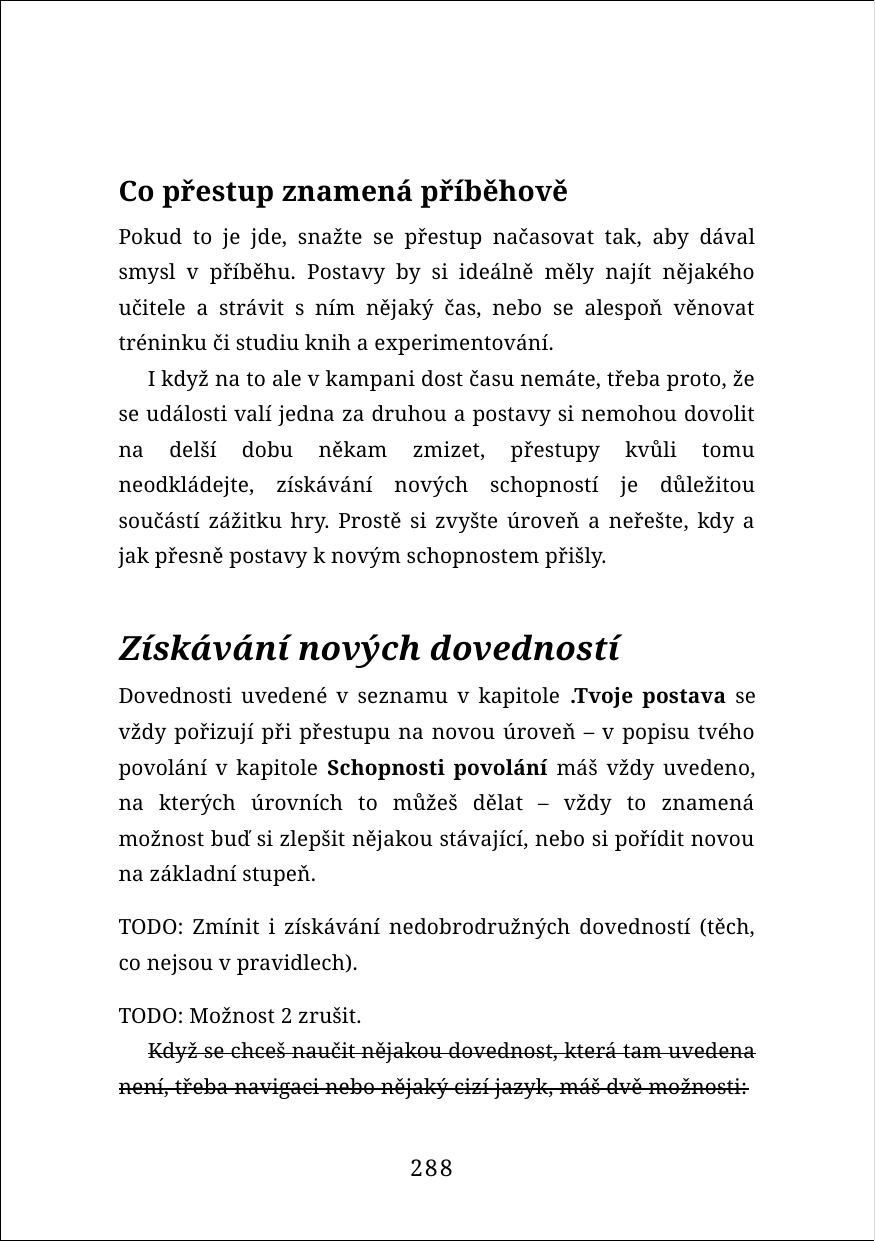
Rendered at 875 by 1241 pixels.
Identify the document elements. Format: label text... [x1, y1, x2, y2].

subtitle Co přestup znamená příběhově [118, 172, 756, 210]
text TODO: Možnost 2 zrušit. Když se chceš naučit nějakou dovednost, která tam uvedena není, třeba navigaci nebo nějaký cizí jazyk, máš dvě možnosti: [118, 1001, 756, 1101]
subtitle Získávání nových dovedností [118, 624, 756, 670]
text Dovednosti uvedené v seznamu v kapitole .Tvoje postava se vždy pořizují při přestupu na novou úroveň – v popisu tvého povolání v kapitole Schopnosti povolání máš vždy uvedeno, na kterých úrovních to můžeš dělat – vždy to znamená možnost buď si zlepšit nějakou stávající, nebo si pořídit novou na základní stupeň. [118, 682, 756, 888]
text Pokud to je jde, snažte se přestup načasovat tak, aby dával smysl v příběhu. Postavy by si ideálně měly najít nějakého učitele a strávit s ním nějaký čas, nebo se alespoň věnovat tréninku či studiu knih a experimentování. I když na to ale v kampani dost času nemáte, třeba proto, že se události valí jedna za druhou a postavy si nemohou dovolit na delší dobu někam zmizet, přestupy kvůli tomu neodkládejte, získávání nových schopností je důležitou součástí zážitku hry. Prostě si zvyšte úroveň a neřešte, kdy a jak přesně postavy k novým schopnostem přišly. [118, 222, 756, 570]
text TODO: Zmínit i získávání nedobrodružných dovedností (těch, co nejsou v pravidlech). [118, 912, 756, 976]
